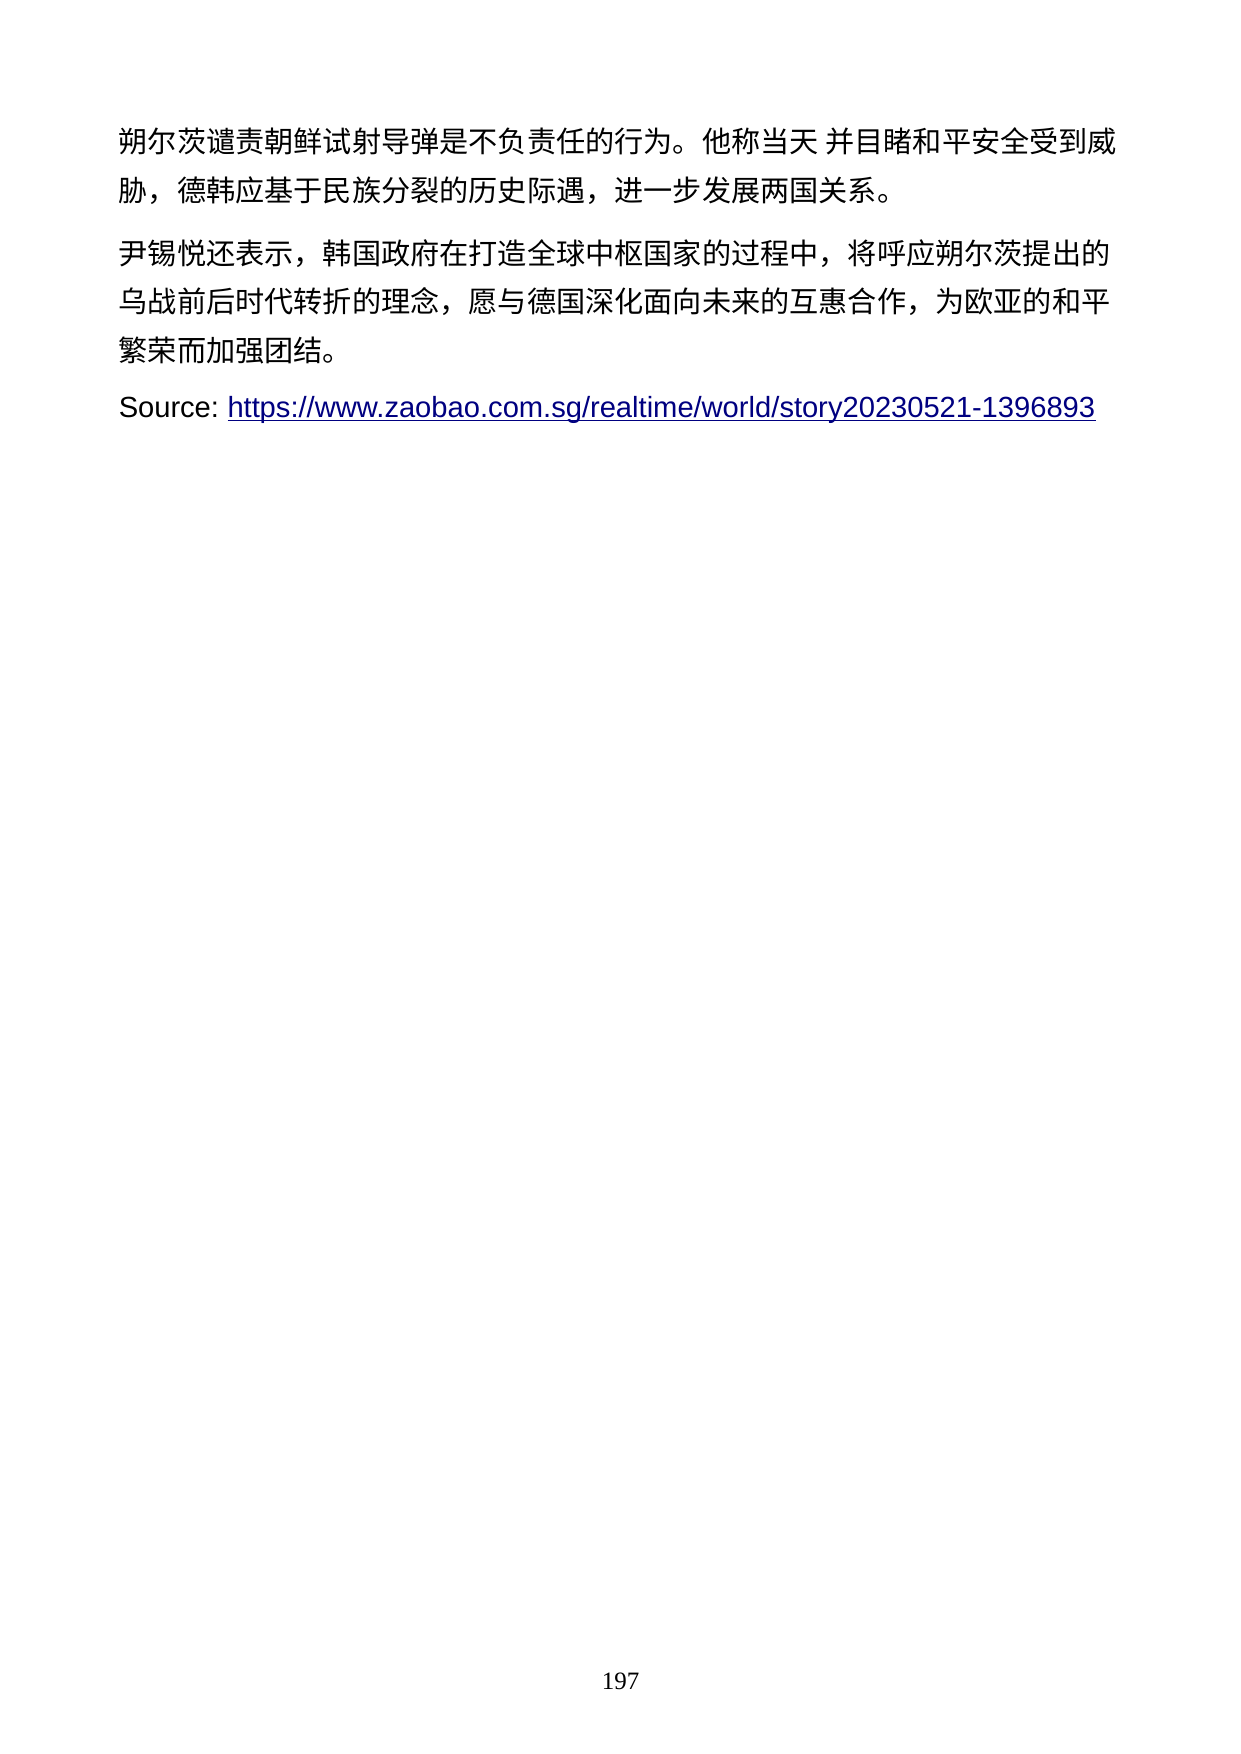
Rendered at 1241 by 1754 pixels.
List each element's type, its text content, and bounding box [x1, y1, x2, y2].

text 朔尔茨谴责朝鲜试射导弹是不负责任的行为。他称当天 并目睹和平安全受到威胁，德韩应基于民族分裂的历史际遇，进一步发展两国关系。 [118, 118, 1122, 209]
text 尹锡悦还表示，韩国政府在打造全球中枢国家的过程中，将呼应朔尔茨提出的乌战前后时代转折的理念，愿与德国深化面向未来的互惠合作，为欧亚的和平繁荣而加强团结。 [118, 230, 1122, 369]
text Source: https://www.zaobao.com.sg/realtime/world/story20230521-1396893 [118, 390, 1122, 424]
